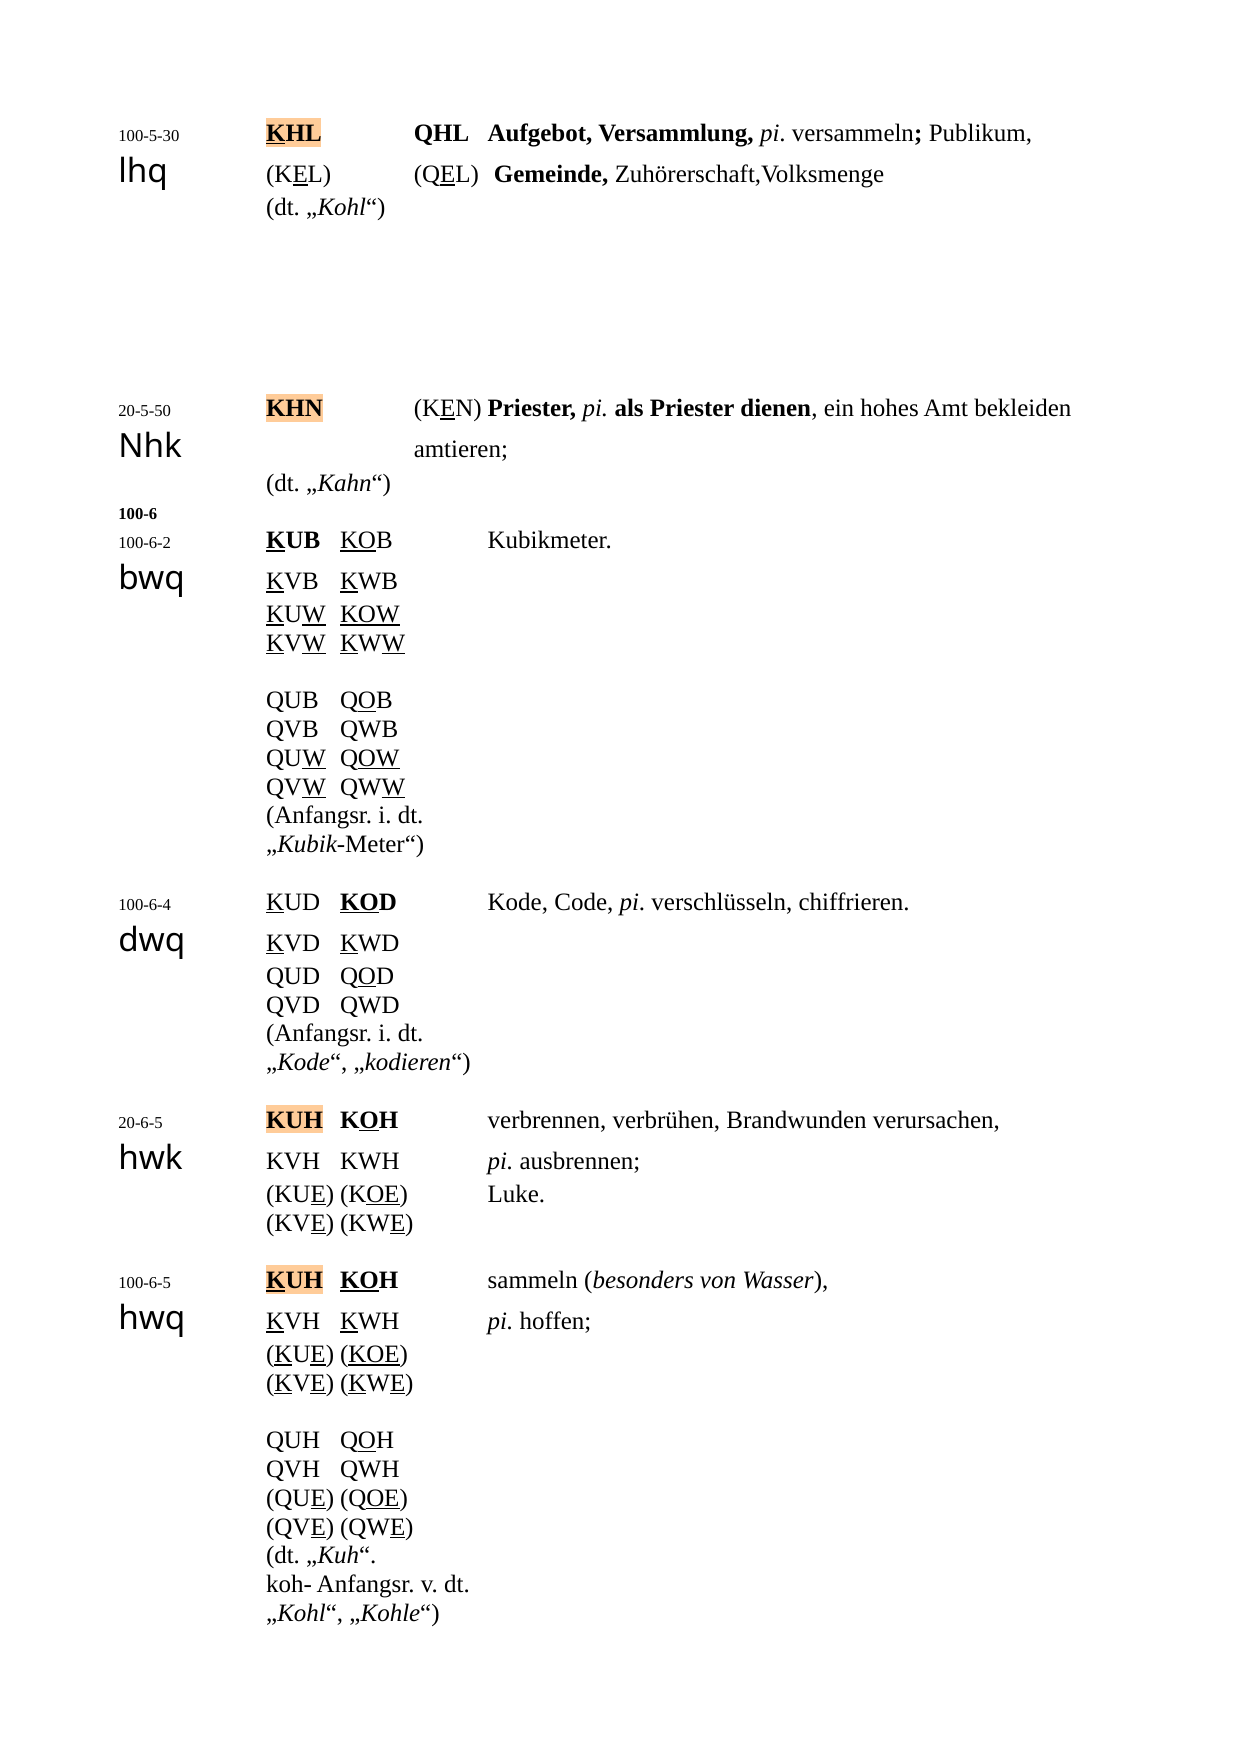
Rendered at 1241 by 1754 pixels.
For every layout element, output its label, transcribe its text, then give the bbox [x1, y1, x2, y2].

text Nhk amtieren; [118, 422, 1122, 468]
text QVH QWH [118, 1454, 1122, 1483]
text QVW QWW [118, 772, 1122, 801]
text KUW KOW [118, 599, 1122, 628]
text (QUE) (QOE) [118, 1483, 1122, 1512]
text KVW KWW [118, 628, 1122, 657]
text 100-6-2 KUB KOB Kubikmeter. [118, 525, 1122, 554]
text (QVE) (QWE) [118, 1512, 1122, 1541]
text „Kubik-Meter“) [118, 829, 1122, 858]
text (KUE) (KOE) Luke. [118, 1179, 1122, 1208]
text 20-5-50 KHN (KEN) Priester, pi. als Priester dienen, ein hohes Amt bekleiden [118, 393, 1122, 422]
text 100-6-5 KUH KOH sammeln (besonders von Wasser), [118, 1265, 1122, 1294]
text (Anfangsr. i. dt. [118, 1018, 1122, 1047]
text (dt. „Kohl“) [118, 192, 1122, 221]
text QUW QOW [118, 743, 1122, 772]
text „Kohl“, „Kohle“) [118, 1598, 1122, 1627]
text dwq KVD KWD [118, 916, 1122, 961]
text QVB QWB [118, 714, 1122, 743]
text (KVE) (KWE) [118, 1368, 1122, 1397]
text 100-6-4 KUD KOD Kode, Code, pi. verschlüsseln, chiffrieren. [118, 887, 1122, 916]
text 100-5-30 KHL QHL Aufgebot, Versammlung, pi. versammeln; Publikum, [118, 118, 1122, 147]
text „Kode“, „kodieren“) [118, 1047, 1122, 1076]
text (dt. „Kahn“) [118, 468, 1122, 496]
text QVD QWD [118, 990, 1122, 1018]
text hwq KVH KWH pi. hoffen; [118, 1294, 1122, 1339]
text hwk KVH KWH pi. ausbrennen; [118, 1133, 1122, 1179]
text (dt. „Kuh“. [118, 1541, 1122, 1569]
text (Anfangsr. i. dt. [118, 801, 1122, 829]
text (KUE) (KOE) [118, 1339, 1122, 1368]
text koh- Anfangsr. v. dt. [118, 1569, 1122, 1598]
text lhq (KEL) (QEL) Gemeinde, Zuhörerschaft,Volksmenge [118, 147, 1122, 192]
text QUB QOB [118, 686, 1122, 714]
text 20-6-5 KUH KOH verbrennen, verbrühen, Brandwunden verursachen, [118, 1105, 1122, 1133]
text QUD QOD [118, 961, 1122, 990]
text QUH QOH [118, 1426, 1122, 1454]
text bwq KVB KWB [118, 554, 1122, 599]
text 100-6 [118, 496, 1122, 525]
text (KVE) (KWE) [118, 1208, 1122, 1236]
